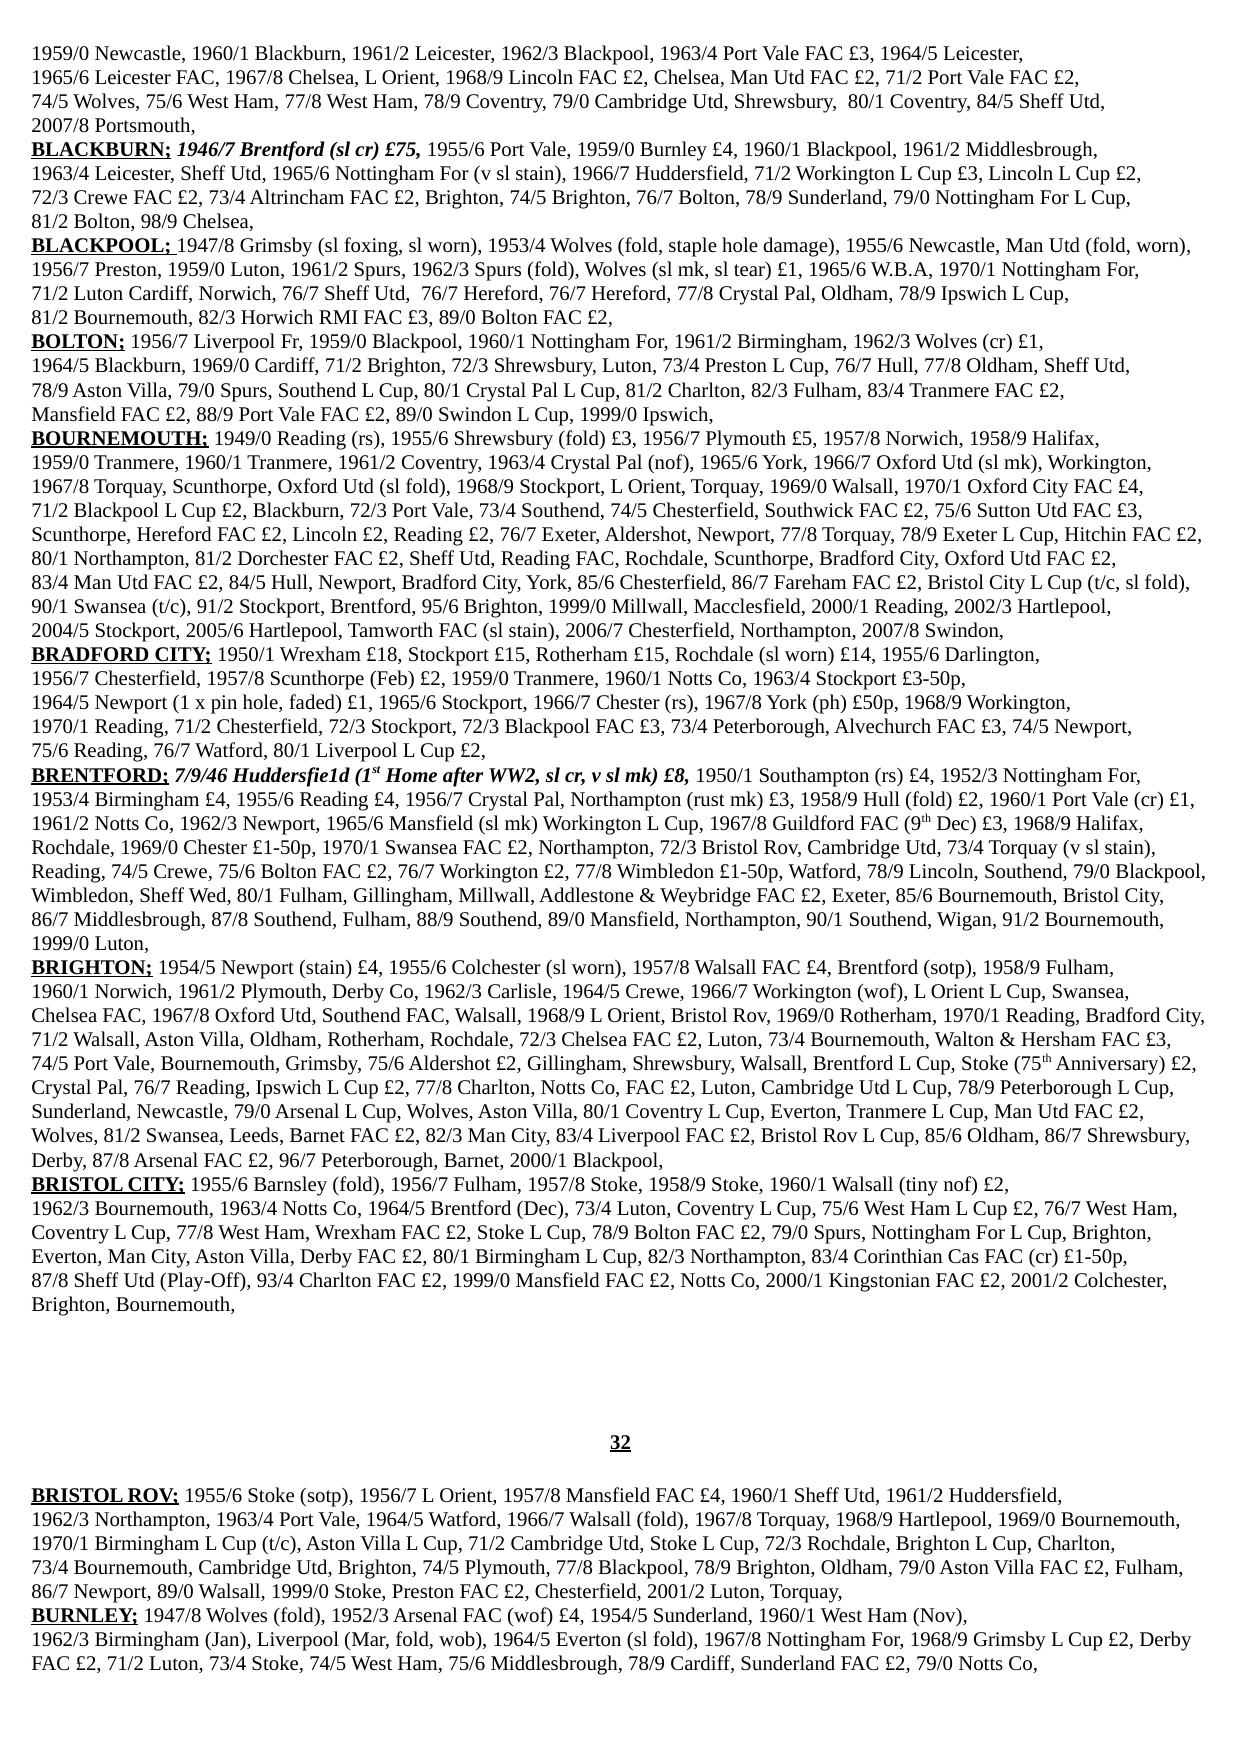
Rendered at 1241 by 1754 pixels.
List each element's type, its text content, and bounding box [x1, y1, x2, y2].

text 1959/0 Tranmere, 1960/1 Tranmere, 1961/2 Coventry, 1963/4 Crystal Pal (nof), 1965/6 York, 1966/7 Oxford Utd (sl mk), Workington, 1967/8 Torquay, Scunthorpe, Oxford Utd (sl fold), 1968/9 Stockport, L Orient, Torquay, 1969/0 Walsall, 1970/1 Oxford City FAC £4, [31, 450, 1209, 498]
text BRISTOL CITY; 1955/6 Barnsley (fold), 1956/7 Fulham, 1957/8 Stoke, 1958/9 Stoke, 1960/1 Walsall (tiny nof) £2, [31, 1172, 1209, 1196]
text 83/4 Man Utd FAC £2, 84/5 Hull, Newport, Bradford City, York, 85/6 Chesterfield, 86/7 Fareham FAC £2, Bristol City L Cup (t/c, sl fold), 90/1 Swansea (t/c), 91/2 Stockport, Brentford, 95/6 Brighton, 1999/0 Millwall, Macclesfield, 2000/1 Reading, 2002/3 Hartlepool, [31, 570, 1209, 618]
text BURNLEY; 1947/8 Wolves (fold), 1952/3 Arsenal FAC (wof) £4, 1954/5 Sunderland, 1960/1 West Ham (Nov), [31, 1603, 1209, 1627]
text 1963/4 Leicester, Sheff Utd, 1965/6 Nottingham For (v sl stain), 1966/7 Huddersfield, 71/2 Workington L Cup £3, Lincoln L Cup £2, [31, 161, 1209, 185]
text 1970/1 Birmingham L Cup (t/c), Aston Villa L Cup, 71/2 Cambridge Utd, Stoke L Cup, 72/3 Rochdale, Brighton L Cup, Charlton, [31, 1531, 1209, 1555]
text 1962/3 Birmingham (Jan), Liverpool (Mar, fold, wob), 1964/5 Everton (sl fold), 1967/8 Nottingham For, 1968/9 Grimsby L Cup £2, Derby FAC £2, 71/2 Luton, 73/4 Stoke, 74/5 West Ham, 75/6 Middlesbrough, 78/9 Cardiff, Sunderland FAC £2, 79/0 Notts Co, [31, 1627, 1209, 1675]
text 78/9 Aston Villa, 79/0 Spurs, Southend L Cup, 80/1 Crystal Pal L Cup, 81/2 Charlton, 82/3 Fulham, 83/4 Tranmere FAC £2, [31, 377, 1209, 402]
text BOLTON; 1956/7 Liverpool Fr, 1959/0 Blackpool, 1960/1 Nottingham For, 1961/2 Birmingham, 1962/3 Wolves (cr) £1, [31, 329, 1209, 353]
text Mansfield FAC £2, 88/9 Port Vale FAC £2, 89/0 Swindon L Cup, 1999/0 Ipswich, [31, 402, 1209, 426]
text 81/2 Bournemouth, 82/3 Horwich RMI FAC £3, 89/0 Bolton FAC £2, [31, 305, 1209, 329]
text 1964/5 Newport (1 x pin hole, faded) £1, 1965/6 Stockport, 1966/7 Chester (rs), 1967/8 York (ph) £50p, 1968/9 Workington, [31, 690, 1209, 714]
text 1956/7 Chesterfield, 1957/8 Scunthorpe (Feb) £2, 1959/0 Tranmere, 1960/1 Notts Co, 1963/4 Stockport £3-50p, [31, 666, 1209, 690]
text 1964/5 Blackburn, 1969/0 Cardiff, 71/2 Brighton, 72/3 Shrewsbury, Luton, 73/4 Preston L Cup, 76/7 Hull, 77/8 Oldham, Sheff Utd, [31, 353, 1209, 377]
text 1962/3 Bournemouth, 1963/4 Notts Co, 1964/5 Brentford (Dec), 73/4 Luton, Coventry L Cup, 75/6 West Ham L Cup £2, 76/7 West Ham, Coventry L Cup, 77/8 West Ham, Wrexham FAC £2, Stoke L Cup, 78/9 Bolton FAC £2, 79/0 Spurs, Nottingham For L Cup, Brighton, Everton, Man City, Aston Villa, Derby FAC £2, 80/1 Birmingham L Cup, 82/3 Northampton, 83/4 Corinthian Cas FAC (cr) £1-50p, [31, 1196, 1209, 1268]
text 2004/5 Stockport, 2005/6 Hartlepool, Tamworth FAC (sl stain), 2006/7 Chesterfield, Northampton, 2007/8 Swindon, [31, 618, 1209, 642]
text 1970/1 Reading, 71/2 Chesterfield, 72/3 Stockport, 72/3 Blackpool FAC £3, 73/4 Peterborough, Alvechurch FAC £3, 74/5 Newport, [31, 714, 1209, 738]
text 74/5 Wolves, 75/6 West Ham, 77/8 West Ham, 78/9 Coventry, 79/0 Cambridge Utd, Shrewsbury, 80/1 Coventry, 84/5 Sheff Utd, [31, 89, 1209, 113]
text 1959/0 Newcastle, 1960/1 Blackburn, 1961/2 Leicester, 1962/3 Blackpool, 1963/4 Port Vale FAC £3, 1964/5 Leicester, [31, 41, 1209, 65]
text 75/6 Reading, 76/7 Watford, 80/1 Liverpool L Cup £2, [31, 738, 1209, 762]
text 1953/4 Birmingham £4, 1955/6 Reading £4, 1956/7 Crystal Pal, Northampton (rust mk) £3, 1958/9 Hull (fold) £2, 1960/1 Port Vale (cr) £1, 1961/2 Notts Co, 1962/3 Newport, 1965/6 Mansfield (sl mk) Workington L Cup, 1967/8 Guildford FAC (9th Dec) £3, 1968/9 Halifax, Rochdale, 1969/0 Chester £1-50p, 1970/1 Swansea FAC £2, Northampton, 72/3 Bristol Rov, Cambridge Utd, 73/4 Torquay (v sl stain), Reading, 74/5 Crewe, 75/6 Bolton FAC £2, 76/7 Workington £2, 77/8 Wimbledon £1-50p, Watford, 78/9 Lincoln, Southend, 79/0 Blackpool, Wimbledon, Sheff Wed, 80/1 Fulham, Gillingham, Millwall, Addlestone & Weybridge FAC £2, Exeter, 85/6 Bournemouth, Bristol City, [31, 787, 1209, 907]
text 71/2 Luton Cardiff, Norwich, 76/7 Sheff Utd, 76/7 Hereford, 76/7 Hereford, 77/8 Crystal Pal, Oldham, 78/9 Ipswich L Cup, [31, 281, 1209, 305]
text 2007/8 Portsmouth, [31, 113, 1209, 137]
text 1962/3 Northampton, 1963/4 Port Vale, 1964/5 Watford, 1966/7 Walsall (fold), 1967/8 Torquay, 1968/9 Hartlepool, 1969/0 Bournemouth, [31, 1507, 1209, 1531]
text BRISTOL ROV; 1955/6 Stoke (sotp), 1956/7 L Orient, 1957/8 Mansfield FAC £4, 1960/1 Sheff Utd, 1961/2 Huddersfield, [31, 1482, 1209, 1507]
text 32 [31, 1430, 1209, 1454]
text BRENTFORD; 7/9/46 Huddersfie1d (1st Home after WW2, sl cr, v sl mk) £8, 1950/1 Southampton (rs) £4, 1952/3 Nottingham For, [31, 762, 1209, 787]
text 72/3 Crewe FAC £2, 73/4 Altrincham FAC £2, Brighton, 74/5 Brighton, 76/7 Bolton, 78/9 Sunderland, 79/0 Nottingham For L Cup, [31, 185, 1209, 209]
text Chelsea FAC, 1967/8 Oxford Utd, Southend FAC, Walsall, 1968/9 L Orient, Bristol Rov, 1969/0 Rotherham, 1970/1 Reading, Bradford City, 71/2 Walsall, Aston Villa, Oldham, Rotherham, Rochdale, 72/3 Chelsea FAC £2, Luton, 73/4 Bournemouth, Walton & Hersham FAC £3, 74/5 Port Vale, Bournemouth, Grimsby, 75/6 Aldershot £2, Gillingham, Shrewsbury, Walsall, Brentford L Cup, Stoke (75th Anniversary) £2, Crystal Pal, 76/7 Reading, Ipswich L Cup £2, 77/8 Charlton, Notts Co, FAC £2, Luton, Cambridge Utd L Cup, 78/9 Peterborough L Cup, Sunderland, Newcastle, 79/0 Arsenal L Cup, Wolves, Aston Villa, 80/1 Coventry L Cup, Everton, Tranmere L Cup, Man Utd FAC £2, Wolves, 81/2 Swansea, Leeds, Barnet FAC £2, 82/3 Man City, 83/4 Liverpool FAC £2, Bristol Rov L Cup, 85/6 Oldham, 86/7 Shrewsbury, Derby, 87/8 Arsenal FAC £2, 96/7 Peterborough, Barnet, 2000/1 Blackpool, [31, 1003, 1209, 1172]
text 1960/1 Norwich, 1961/2 Plymouth, Derby Co, 1962/3 Carlisle, 1964/5 Crewe, 1966/7 Workington (wof), L Orient L Cup, Swansea, [31, 979, 1209, 1003]
text 81/2 Bolton, 98/9 Chelsea, [31, 209, 1209, 233]
text 86/7 Middlesbrough, 87/8 Southend, Fulham, 88/9 Southend, 89/0 Mansfield, Northampton, 90/1 Southend, Wigan, 91/2 Bournemouth, 1999/0 Luton, [31, 907, 1209, 955]
text BOURNEMOUTH; 1949/0 Reading (rs), 1955/6 Shrewsbury (fold) £3, 1956/7 Plymouth £5, 1957/8 Norwich, 1958/9 Halifax, [31, 426, 1209, 450]
text 87/8 Sheff Utd (Play-Off), 93/4 Charlton FAC £2, 1999/0 Mansfield FAC £2, Notts Co, 2000/1 Kingstonian FAC £2, 2001/2 Colchester, Brighton, Bournemouth, [31, 1268, 1209, 1316]
text BLACKBURN; 1946/7 Brentford (sl cr) £75, 1955/6 Port Vale, 1959/0 Burnley £4, 1960/1 Blackpool, 1961/2 Middlesbrough, [31, 137, 1209, 161]
text 71/2 Blackpool L Cup £2, Blackburn, 72/3 Port Vale, 73/4 Southend, 74/5 Chesterfield, Southwick FAC £2, 75/6 Sutton Utd FAC £3, Scunthorpe, Hereford FAC £2, Lincoln £2, Reading £2, 76/7 Exeter, Aldershot, Newport, 77/8 Torquay, 78/9 Exeter L Cup, Hitchin FAC £2, 80/1 Northampton, 81/2 Dorchester FAC £2, Sheff Utd, Reading FAC, Rochdale, Scunthorpe, Bradford City, Oxford Utd FAC £2, [31, 498, 1209, 570]
text BRADFORD CITY; 1950/1 Wrexham £18, Stockport £15, Rotherham £15, Rochdale (sl worn) £14, 1955/6 Darlington, [31, 642, 1209, 666]
text BLACKPOOL; 1947/8 Grimsby (sl foxing, sl worn), 1953/4 Wolves (fold, staple hole damage), 1955/6 Newcastle, Man Utd (fold, worn), 1956/7 Preston, 1959/0 Luton, 1961/2 Spurs, 1962/3 Spurs (fold), Wolves (sl mk, sl tear) £1, 1965/6 W.B.A, 1970/1 Nottingham For, [31, 233, 1209, 281]
text BRIGHTON; 1954/5 Newport (stain) £4, 1955/6 Colchester (sl worn), 1957/8 Walsall FAC £4, Brentford (sotp), 1958/9 Fulham, [31, 955, 1209, 979]
text 1965/6 Leicester FAC, 1967/8 Chelsea, L Orient, 1968/9 Lincoln FAC £2, Chelsea, Man Utd FAC £2, 71/2 Port Vale FAC £2, [31, 65, 1209, 89]
text 73/4 Bournemouth, Cambridge Utd, Brighton, 74/5 Plymouth, 77/8 Blackpool, 78/9 Brighton, Oldham, 79/0 Aston Villa FAC £2, Fulham, 86/7 Newport, 89/0 Walsall, 1999/0 Stoke, Preston FAC £2, Chesterfield, 2001/2 Luton, Torquay, [31, 1555, 1209, 1603]
